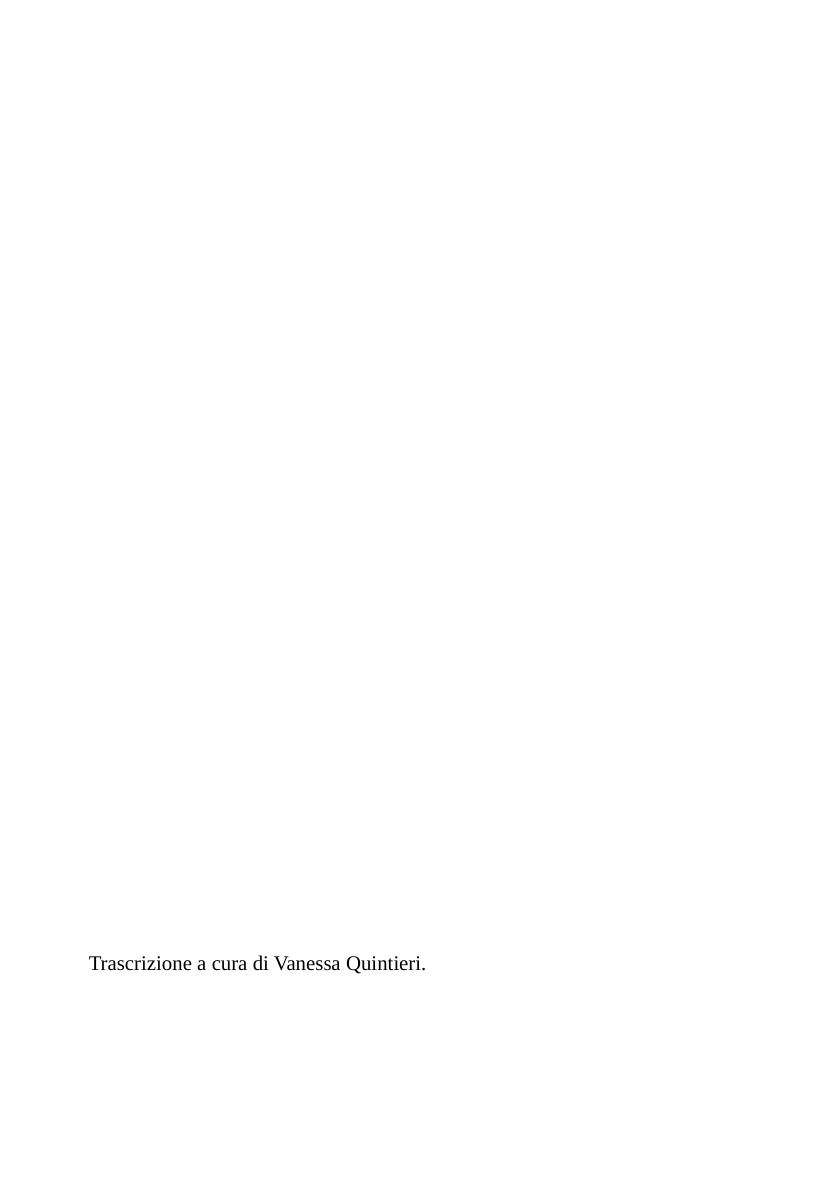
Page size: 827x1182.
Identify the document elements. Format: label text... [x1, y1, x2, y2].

text Trascrizione a cura di Vanessa Quintieri. [88, 951, 738, 975]
